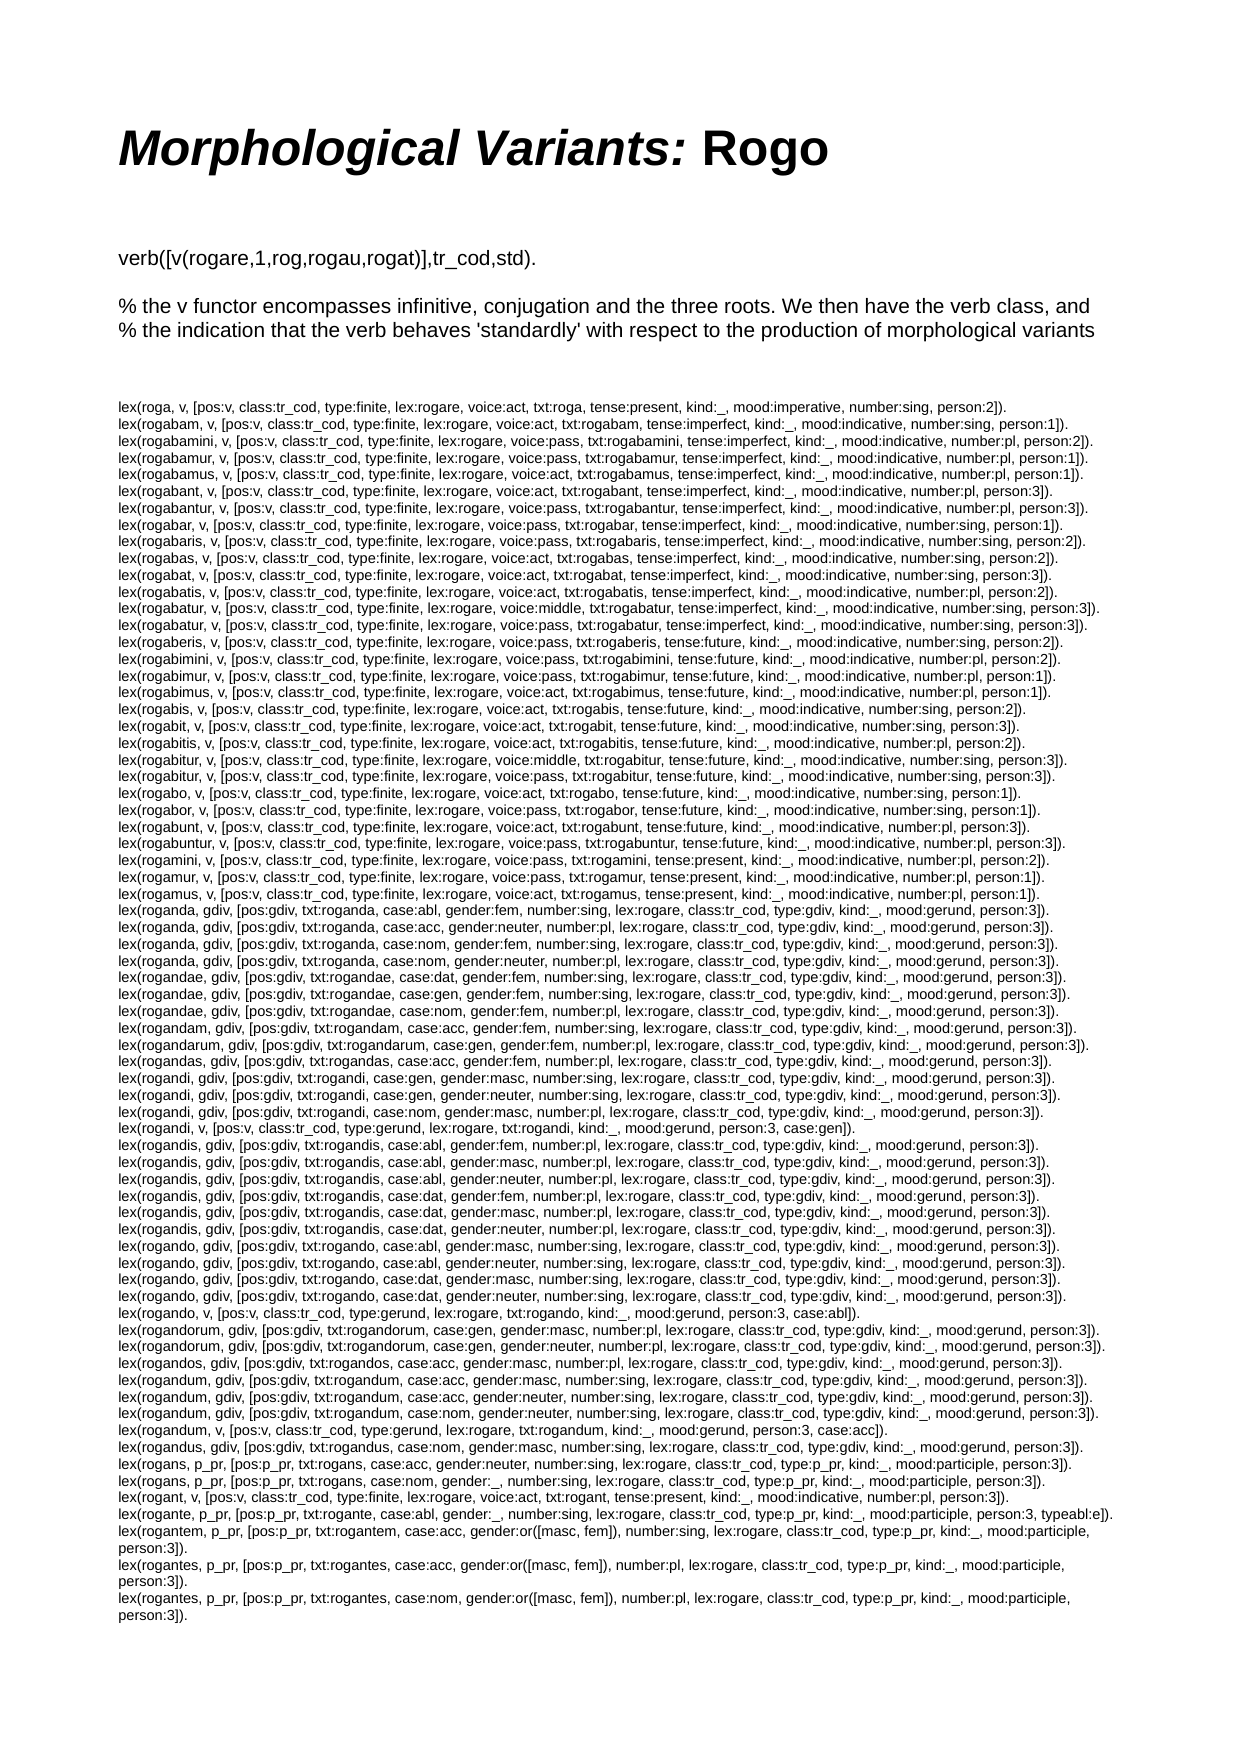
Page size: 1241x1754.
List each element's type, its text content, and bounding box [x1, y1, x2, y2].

text lex(rogabitis, v, [pos:v, class:tr_cod, type:finite, lex:rogare, voice:act, txt:rogabitis, tense:future, kind:_, mood:indicative, number:pl, person:2]). [118, 734, 1122, 751]
text lex(rogandis, gdiv, [pos:gdiv, txt:rogandis, case:abl, gender:fem, number:pl, lex:rogare, class:tr_cod, type:gdiv, kind:_, mood:gerund, person:3]). [118, 1137, 1122, 1154]
text lex(rogabimur, v, [pos:v, class:tr_cod, type:finite, lex:rogare, voice:pass, txt:rogabimur, tense:future, kind:_, mood:indicative, number:pl, person:1]). [118, 667, 1122, 684]
text lex(rogabatur, v, [pos:v, class:tr_cod, type:finite, lex:rogare, voice:pass, txt:rogabatur, tense:imperfect, kind:_, mood:indicative, number:sing, person:3]). [118, 617, 1122, 634]
text lex(rogabit, v, [pos:v, class:tr_cod, type:finite, lex:rogare, voice:act, txt:rogabit, tense:future, kind:_, mood:indicative, number:sing, person:3]). [118, 718, 1122, 734]
text lex(rogandorum, gdiv, [pos:gdiv, txt:rogandorum, case:gen, gender:masc, number:pl, lex:rogare, class:tr_cod, type:gdiv, kind:_, mood:gerund, person:3]). [118, 1321, 1122, 1338]
text lex(rogamus, v, [pos:v, class:tr_cod, type:finite, lex:rogare, voice:act, txt:rogamus, tense:present, kind:_, mood:indicative, number:pl, person:1]). [118, 885, 1122, 902]
text lex(rogandos, gdiv, [pos:gdiv, txt:rogandos, case:acc, gender:masc, number:pl, lex:rogare, class:tr_cod, type:gdiv, kind:_, mood:gerund, person:3]). [118, 1355, 1122, 1372]
text lex(rogabatur, v, [pos:v, class:tr_cod, type:finite, lex:rogare, voice:middle, txt:rogabatur, tense:imperfect, kind:_, mood:indicative, number:sing, person:3]). [118, 600, 1122, 617]
text lex(rogantes, p_pr, [pos:p_pr, txt:rogantes, case:acc, gender:or([masc, fem]), number:pl, lex:rogare, class:tr_cod, type:p_pr, kind:_, mood:participle, person:3]). [118, 1556, 1122, 1590]
text lex(rogando, gdiv, [pos:gdiv, txt:rogando, case:abl, gender:masc, number:sing, lex:rogare, class:tr_cod, type:gdiv, kind:_, mood:gerund, person:3]). [118, 1237, 1122, 1254]
text lex(rogabimini, v, [pos:v, class:tr_cod, type:finite, lex:rogare, voice:pass, txt:rogabimini, tense:future, kind:_, mood:indicative, number:pl, person:2]). [118, 651, 1122, 667]
text lex(rogabamus, v, [pos:v, class:tr_cod, type:finite, lex:rogare, voice:act, txt:rogabamus, tense:imperfect, kind:_, mood:indicative, number:pl, person:1]). [118, 466, 1122, 483]
text lex(rogandarum, gdiv, [pos:gdiv, txt:rogandarum, case:gen, gender:fem, number:pl, lex:rogare, class:tr_cod, type:gdiv, kind:_, mood:gerund, person:3]). [118, 1036, 1122, 1053]
text verb([v(rogare,1,rog,rogau,rogat)],tr_cod,std). [118, 246, 1122, 269]
text lex(rogabitur, v, [pos:v, class:tr_cod, type:finite, lex:rogare, voice:middle, txt:rogabitur, tense:future, kind:_, mood:indicative, number:sing, person:3]). [118, 751, 1122, 768]
text lex(rogando, gdiv, [pos:gdiv, txt:rogando, case:abl, gender:neuter, number:sing, lex:rogare, class:tr_cod, type:gdiv, kind:_, mood:gerund, person:3]). [118, 1254, 1122, 1271]
text lex(rogamur, v, [pos:v, class:tr_cod, type:finite, lex:rogare, voice:pass, txt:rogamur, tense:present, kind:_, mood:indicative, number:pl, person:1]). [118, 868, 1122, 885]
text lex(rogandis, gdiv, [pos:gdiv, txt:rogandis, case:dat, gender:masc, number:pl, lex:rogare, class:tr_cod, type:gdiv, kind:_, mood:gerund, person:3]). [118, 1204, 1122, 1221]
text lex(rogabo, v, [pos:v, class:tr_cod, type:finite, lex:rogare, voice:act, txt:rogabo, tense:future, kind:_, mood:indicative, number:sing, person:1]). [118, 785, 1122, 801]
text lex(rogabamur, v, [pos:v, class:tr_cod, type:finite, lex:rogare, voice:pass, txt:rogabamur, tense:imperfect, kind:_, mood:indicative, number:pl, person:1]). [118, 449, 1122, 466]
text lex(rogandus, gdiv, [pos:gdiv, txt:rogandus, case:nom, gender:masc, number:sing, lex:rogare, class:tr_cod, type:gdiv, kind:_, mood:gerund, person:3]). [118, 1439, 1122, 1456]
text lex(rogabat, v, [pos:v, class:tr_cod, type:finite, lex:rogare, voice:act, txt:rogabat, tense:imperfect, kind:_, mood:indicative, number:sing, person:3]). [118, 567, 1122, 583]
text lex(rogabis, v, [pos:v, class:tr_cod, type:finite, lex:rogare, voice:act, txt:rogabis, tense:future, kind:_, mood:indicative, number:sing, person:2]). [118, 701, 1122, 718]
text lex(rogabantur, v, [pos:v, class:tr_cod, type:finite, lex:rogare, voice:pass, txt:rogabantur, tense:imperfect, kind:_, mood:indicative, number:pl, person:3]). [118, 499, 1122, 516]
text lex(rogandi, gdiv, [pos:gdiv, txt:rogandi, case:nom, gender:masc, number:pl, lex:rogare, class:tr_cod, type:gdiv, kind:_, mood:gerund, person:3]). [118, 1103, 1122, 1120]
text lex(rogabar, v, [pos:v, class:tr_cod, type:finite, lex:rogare, voice:pass, txt:rogabar, tense:imperfect, kind:_, mood:indicative, number:sing, person:1]). [118, 516, 1122, 533]
text lex(rogandas, gdiv, [pos:gdiv, txt:rogandas, case:acc, gender:fem, number:pl, lex:rogare, class:tr_cod, type:gdiv, kind:_, mood:gerund, person:3]). [118, 1053, 1122, 1070]
text lex(rogandorum, gdiv, [pos:gdiv, txt:rogandorum, case:gen, gender:neuter, number:pl, lex:rogare, class:tr_cod, type:gdiv, kind:_, mood:gerund, person:3]). [118, 1338, 1122, 1355]
text lex(rogando, gdiv, [pos:gdiv, txt:rogando, case:dat, gender:neuter, number:sing, lex:rogare, class:tr_cod, type:gdiv, kind:_, mood:gerund, person:3]). [118, 1288, 1122, 1304]
text % the indication that the verb behaves 'standardly' with respect to the production of morphological variants [118, 317, 1122, 341]
text lex(rogandis, gdiv, [pos:gdiv, txt:rogandis, case:dat, gender:fem, number:pl, lex:rogare, class:tr_cod, type:gdiv, kind:_, mood:gerund, person:3]). [118, 1187, 1122, 1204]
text lex(rogandi, gdiv, [pos:gdiv, txt:rogandi, case:gen, gender:masc, number:sing, lex:rogare, class:tr_cod, type:gdiv, kind:_, mood:gerund, person:3]). [118, 1070, 1122, 1087]
text lex(rogans, p_pr, [pos:p_pr, txt:rogans, case:acc, gender:neuter, number:sing, lex:rogare, class:tr_cod, type:p_pr, kind:_, mood:participle, person:3]). [118, 1456, 1122, 1472]
text lex(rogans, p_pr, [pos:p_pr, txt:rogans, case:nom, gender:_, number:sing, lex:rogare, class:tr_cod, type:p_pr, kind:_, mood:participle, person:3]). [118, 1472, 1122, 1489]
text lex(rogandi, gdiv, [pos:gdiv, txt:rogandi, case:gen, gender:neuter, number:sing, lex:rogare, class:tr_cod, type:gdiv, kind:_, mood:gerund, person:3]). [118, 1087, 1122, 1103]
text lex(rogandis, gdiv, [pos:gdiv, txt:rogandis, case:abl, gender:masc, number:pl, lex:rogare, class:tr_cod, type:gdiv, kind:_, mood:gerund, person:3]). [118, 1154, 1122, 1170]
text lex(rogandae, gdiv, [pos:gdiv, txt:rogandae, case:nom, gender:fem, number:pl, lex:rogare, class:tr_cod, type:gdiv, kind:_, mood:gerund, person:3]). [118, 1003, 1122, 1019]
text lex(rogamini, v, [pos:v, class:tr_cod, type:finite, lex:rogare, voice:pass, txt:rogamini, tense:present, kind:_, mood:indicative, number:pl, person:2]). [118, 852, 1122, 868]
text lex(rogabor, v, [pos:v, class:tr_cod, type:finite, lex:rogare, voice:pass, txt:rogabor, tense:future, kind:_, mood:indicative, number:sing, person:1]). [118, 801, 1122, 818]
text % the v functor encompasses infinitive, conjugation and the three roots. We then have the verb class, and [118, 293, 1122, 317]
text lex(rogandis, gdiv, [pos:gdiv, txt:rogandis, case:abl, gender:neuter, number:pl, lex:rogare, class:tr_cod, type:gdiv, kind:_, mood:gerund, person:3]). [118, 1170, 1122, 1187]
text lex(roganda, gdiv, [pos:gdiv, txt:roganda, case:nom, gender:fem, number:sing, lex:rogare, class:tr_cod, type:gdiv, kind:_, mood:gerund, person:3]). [118, 936, 1122, 952]
text lex(rogandum, gdiv, [pos:gdiv, txt:rogandum, case:acc, gender:masc, number:sing, lex:rogare, class:tr_cod, type:gdiv, kind:_, mood:gerund, person:3]). [118, 1372, 1122, 1388]
text lex(rogando, v, [pos:v, class:tr_cod, type:gerund, lex:rogare, txt:rogando, kind:_, mood:gerund, person:3, case:abl]). [118, 1304, 1122, 1321]
text lex(rogando, gdiv, [pos:gdiv, txt:rogando, case:dat, gender:masc, number:sing, lex:rogare, class:tr_cod, type:gdiv, kind:_, mood:gerund, person:3]). [118, 1271, 1122, 1288]
text lex(rogabatis, v, [pos:v, class:tr_cod, type:finite, lex:rogare, voice:act, txt:rogabatis, tense:imperfect, kind:_, mood:indicative, number:pl, person:2]). [118, 583, 1122, 600]
text lex(roganda, gdiv, [pos:gdiv, txt:roganda, case:nom, gender:neuter, number:pl, lex:rogare, class:tr_cod, type:gdiv, kind:_, mood:gerund, person:3]). [118, 952, 1122, 969]
text lex(rogandae, gdiv, [pos:gdiv, txt:rogandae, case:dat, gender:fem, number:sing, lex:rogare, class:tr_cod, type:gdiv, kind:_, mood:gerund, person:3]). [118, 969, 1122, 986]
text lex(rogantes, p_pr, [pos:p_pr, txt:rogantes, case:nom, gender:or([masc, fem]), number:pl, lex:rogare, class:tr_cod, type:p_pr, kind:_, mood:participle, person:3]). [118, 1590, 1122, 1623]
text lex(rogabamini, v, [pos:v, class:tr_cod, type:finite, lex:rogare, voice:pass, txt:rogabamini, tense:imperfect, kind:_, mood:indicative, number:pl, person:2]). [118, 432, 1122, 449]
text lex(roganda, gdiv, [pos:gdiv, txt:roganda, case:acc, gender:neuter, number:pl, lex:rogare, class:tr_cod, type:gdiv, kind:_, mood:gerund, person:3]). [118, 919, 1122, 936]
subtitle Morphological Variants: Rogo [118, 118, 1122, 176]
text lex(rogabuntur, v, [pos:v, class:tr_cod, type:finite, lex:rogare, voice:pass, txt:rogabuntur, tense:future, kind:_, mood:indicative, number:pl, person:3]). [118, 835, 1122, 852]
text lex(roganda, gdiv, [pos:gdiv, txt:roganda, case:abl, gender:fem, number:sing, lex:rogare, class:tr_cod, type:gdiv, kind:_, mood:gerund, person:3]). [118, 902, 1122, 919]
text lex(rogandum, v, [pos:v, class:tr_cod, type:gerund, lex:rogare, txt:rogandum, kind:_, mood:gerund, person:3, case:acc]). [118, 1422, 1122, 1439]
text lex(roga, v, [pos:v, class:tr_cod, type:finite, lex:rogare, voice:act, txt:roga, tense:present, kind:_, mood:imperative, number:sing, person:2]). [118, 399, 1122, 416]
text lex(rogabunt, v, [pos:v, class:tr_cod, type:finite, lex:rogare, voice:act, txt:rogabunt, tense:future, kind:_, mood:indicative, number:pl, person:3]). [118, 818, 1122, 835]
text lex(rogabant, v, [pos:v, class:tr_cod, type:finite, lex:rogare, voice:act, txt:rogabant, tense:imperfect, kind:_, mood:indicative, number:pl, person:3]). [118, 483, 1122, 499]
text lex(rogandis, gdiv, [pos:gdiv, txt:rogandis, case:dat, gender:neuter, number:pl, lex:rogare, class:tr_cod, type:gdiv, kind:_, mood:gerund, person:3]). [118, 1221, 1122, 1237]
text lex(rogabas, v, [pos:v, class:tr_cod, type:finite, lex:rogare, voice:act, txt:rogabas, tense:imperfect, kind:_, mood:indicative, number:sing, person:2]). [118, 550, 1122, 567]
text lex(rogante, p_pr, [pos:p_pr, txt:rogante, case:abl, gender:_, number:sing, lex:rogare, class:tr_cod, type:p_pr, kind:_, mood:participle, person:3, typeabl:e]). [118, 1506, 1122, 1523]
text lex(rogabimus, v, [pos:v, class:tr_cod, type:finite, lex:rogare, voice:act, txt:rogabimus, tense:future, kind:_, mood:indicative, number:pl, person:1]). [118, 684, 1122, 701]
text lex(rogantem, p_pr, [pos:p_pr, txt:rogantem, case:acc, gender:or([masc, fem]), number:sing, lex:rogare, class:tr_cod, type:p_pr, kind:_, mood:participle, person:3]). [118, 1523, 1122, 1556]
text lex(rogaberis, v, [pos:v, class:tr_cod, type:finite, lex:rogare, voice:pass, txt:rogaberis, tense:future, kind:_, mood:indicative, number:sing, person:2]). [118, 634, 1122, 651]
text lex(rogabam, v, [pos:v, class:tr_cod, type:finite, lex:rogare, voice:act, txt:rogabam, tense:imperfect, kind:_, mood:indicative, number:sing, person:1]). [118, 416, 1122, 432]
text lex(rogabitur, v, [pos:v, class:tr_cod, type:finite, lex:rogare, voice:pass, txt:rogabitur, tense:future, kind:_, mood:indicative, number:sing, person:3]). [118, 768, 1122, 785]
text lex(rogandum, gdiv, [pos:gdiv, txt:rogandum, case:acc, gender:neuter, number:sing, lex:rogare, class:tr_cod, type:gdiv, kind:_, mood:gerund, person:3]). [118, 1388, 1122, 1405]
text lex(rogandam, gdiv, [pos:gdiv, txt:rogandam, case:acc, gender:fem, number:sing, lex:rogare, class:tr_cod, type:gdiv, kind:_, mood:gerund, person:3]). [118, 1019, 1122, 1036]
text lex(rogabaris, v, [pos:v, class:tr_cod, type:finite, lex:rogare, voice:pass, txt:rogabaris, tense:imperfect, kind:_, mood:indicative, number:sing, person:2]). [118, 533, 1122, 550]
text lex(rogandum, gdiv, [pos:gdiv, txt:rogandum, case:nom, gender:neuter, number:sing, lex:rogare, class:tr_cod, type:gdiv, kind:_, mood:gerund, person:3]). [118, 1405, 1122, 1422]
text lex(rogandae, gdiv, [pos:gdiv, txt:rogandae, case:gen, gender:fem, number:sing, lex:rogare, class:tr_cod, type:gdiv, kind:_, mood:gerund, person:3]). [118, 986, 1122, 1003]
text lex(rogant, v, [pos:v, class:tr_cod, type:finite, lex:rogare, voice:act, txt:rogant, tense:present, kind:_, mood:indicative, number:pl, person:3]). [118, 1489, 1122, 1506]
text lex(rogandi, v, [pos:v, class:tr_cod, type:gerund, lex:rogare, txt:rogandi, kind:_, mood:gerund, person:3, case:gen]). [118, 1120, 1122, 1137]
